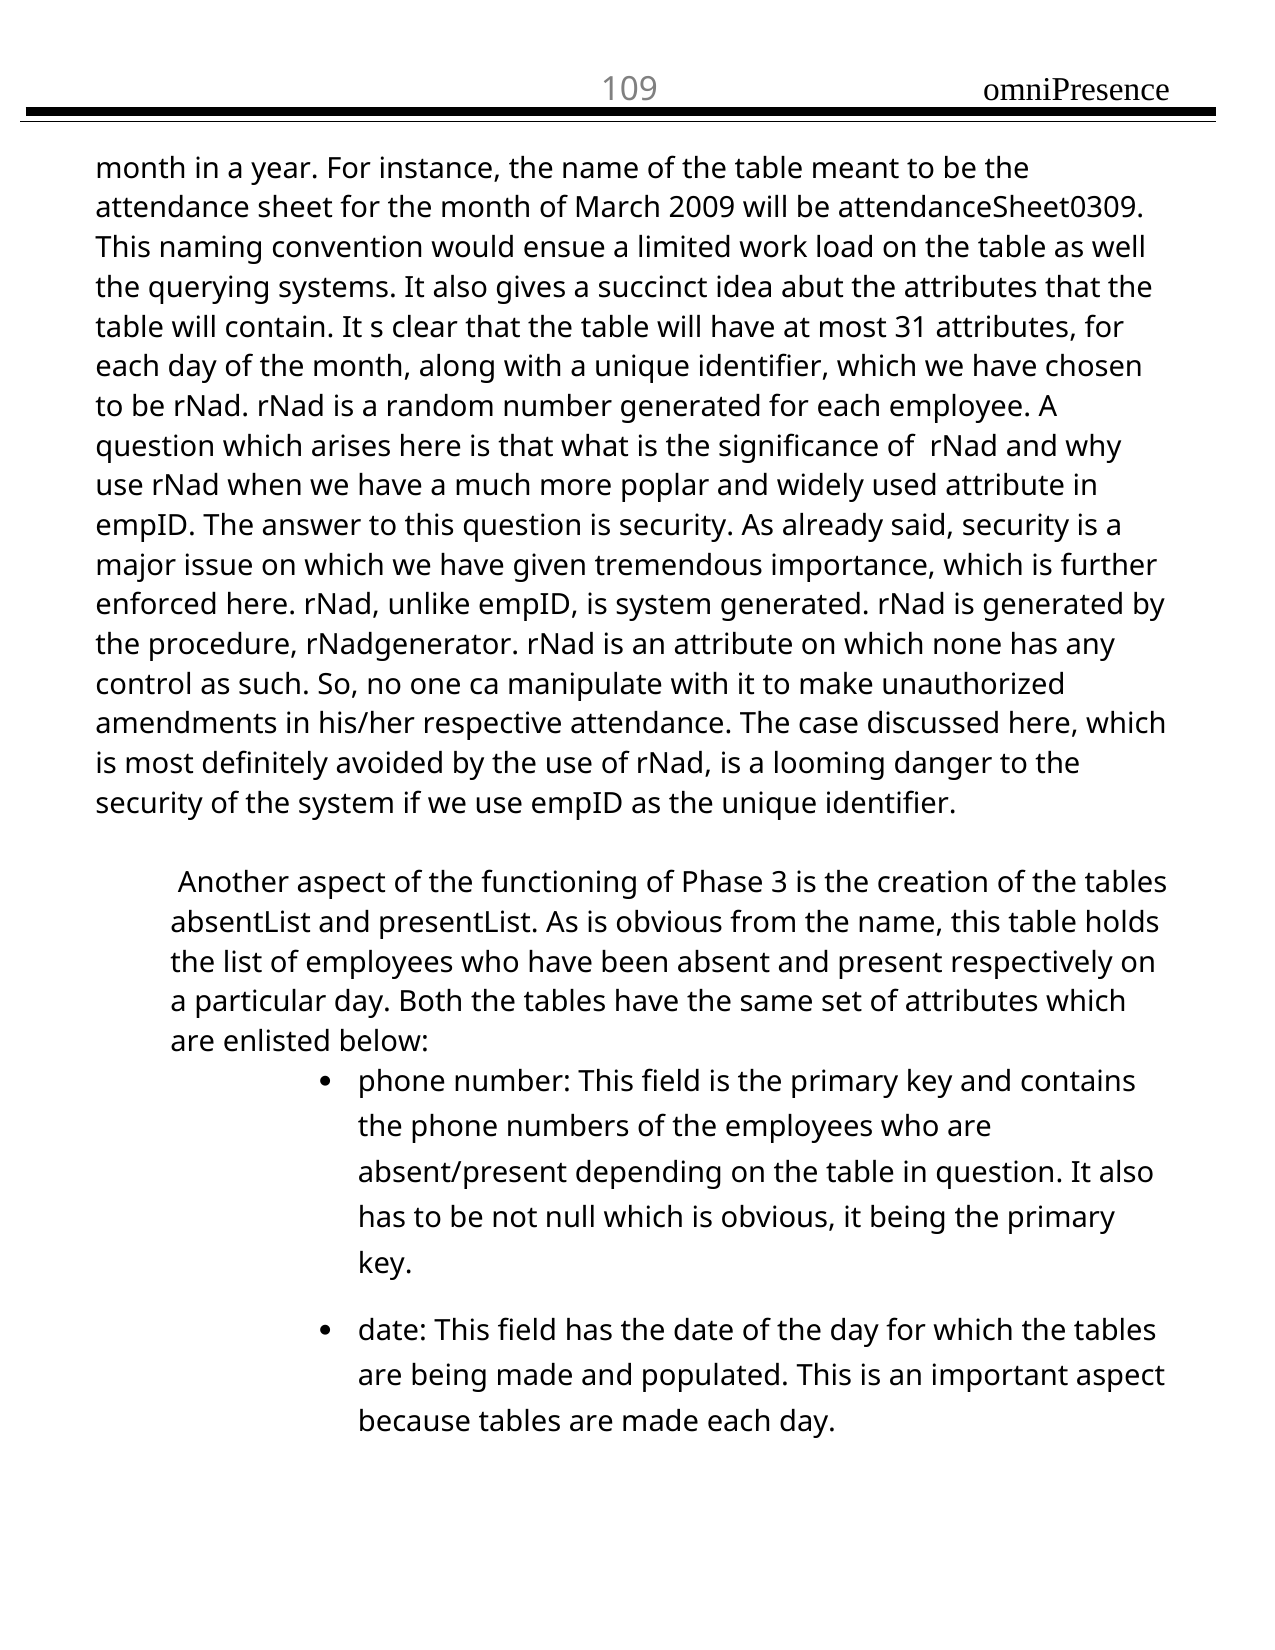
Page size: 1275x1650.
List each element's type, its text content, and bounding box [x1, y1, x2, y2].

list phone number: This field is the primary key and contains the phone numbers of the employees who are absent/present depending on the table in question. It also has to be not null which is obvious, it being the primary key. [320, 1060, 1170, 1282]
list date: This field has the date of the day for which the tables are being made and populated. This is an important aspect because tables are made each day. [320, 1309, 1170, 1440]
text month in a year. For instance, the name of the table meant to be the attendance sheet for the month of March 2009 will be attendanceSheet0309. This naming convention would ensue a limited work load on the table as well the querying systems. It also gives a succinct idea abut the attributes that the table will contain. It s clear that the table will have at most 31 attributes, for each day of the month, along with a unique identifier, which we have chosen to be rNad. rNad is a random number generated for each employee. A question which arises here is that what is the significance of rNad and why use rNad when we have a much more poplar and widely used attribute in empID. The answer to this question is security. As already said, security is a major issue on which we have given tremendous importance, which is further enforced here. rNad, unlike empID, is system generated. rNad is generated by the procedure, rNadgenerator. rNad is an attribute on which none has any control as such. So, no one ca manipulate with it to make unauthorized amendments in his/her respective attendance. The case discussed here, which is most definitely avoided by the use of rNad, is a looming danger to the security of the system if we use empID as the unique identifier. [95, 147, 1170, 822]
text Another aspect of the functioning of Phase 3 is the creation of the tables absentList and presentList. As is obvious from the name, this table holds the list of employees who have been absent and present respectively on a particular day. Both the tables have the same set of attributes which are enlisted below: [170, 861, 1170, 1060]
